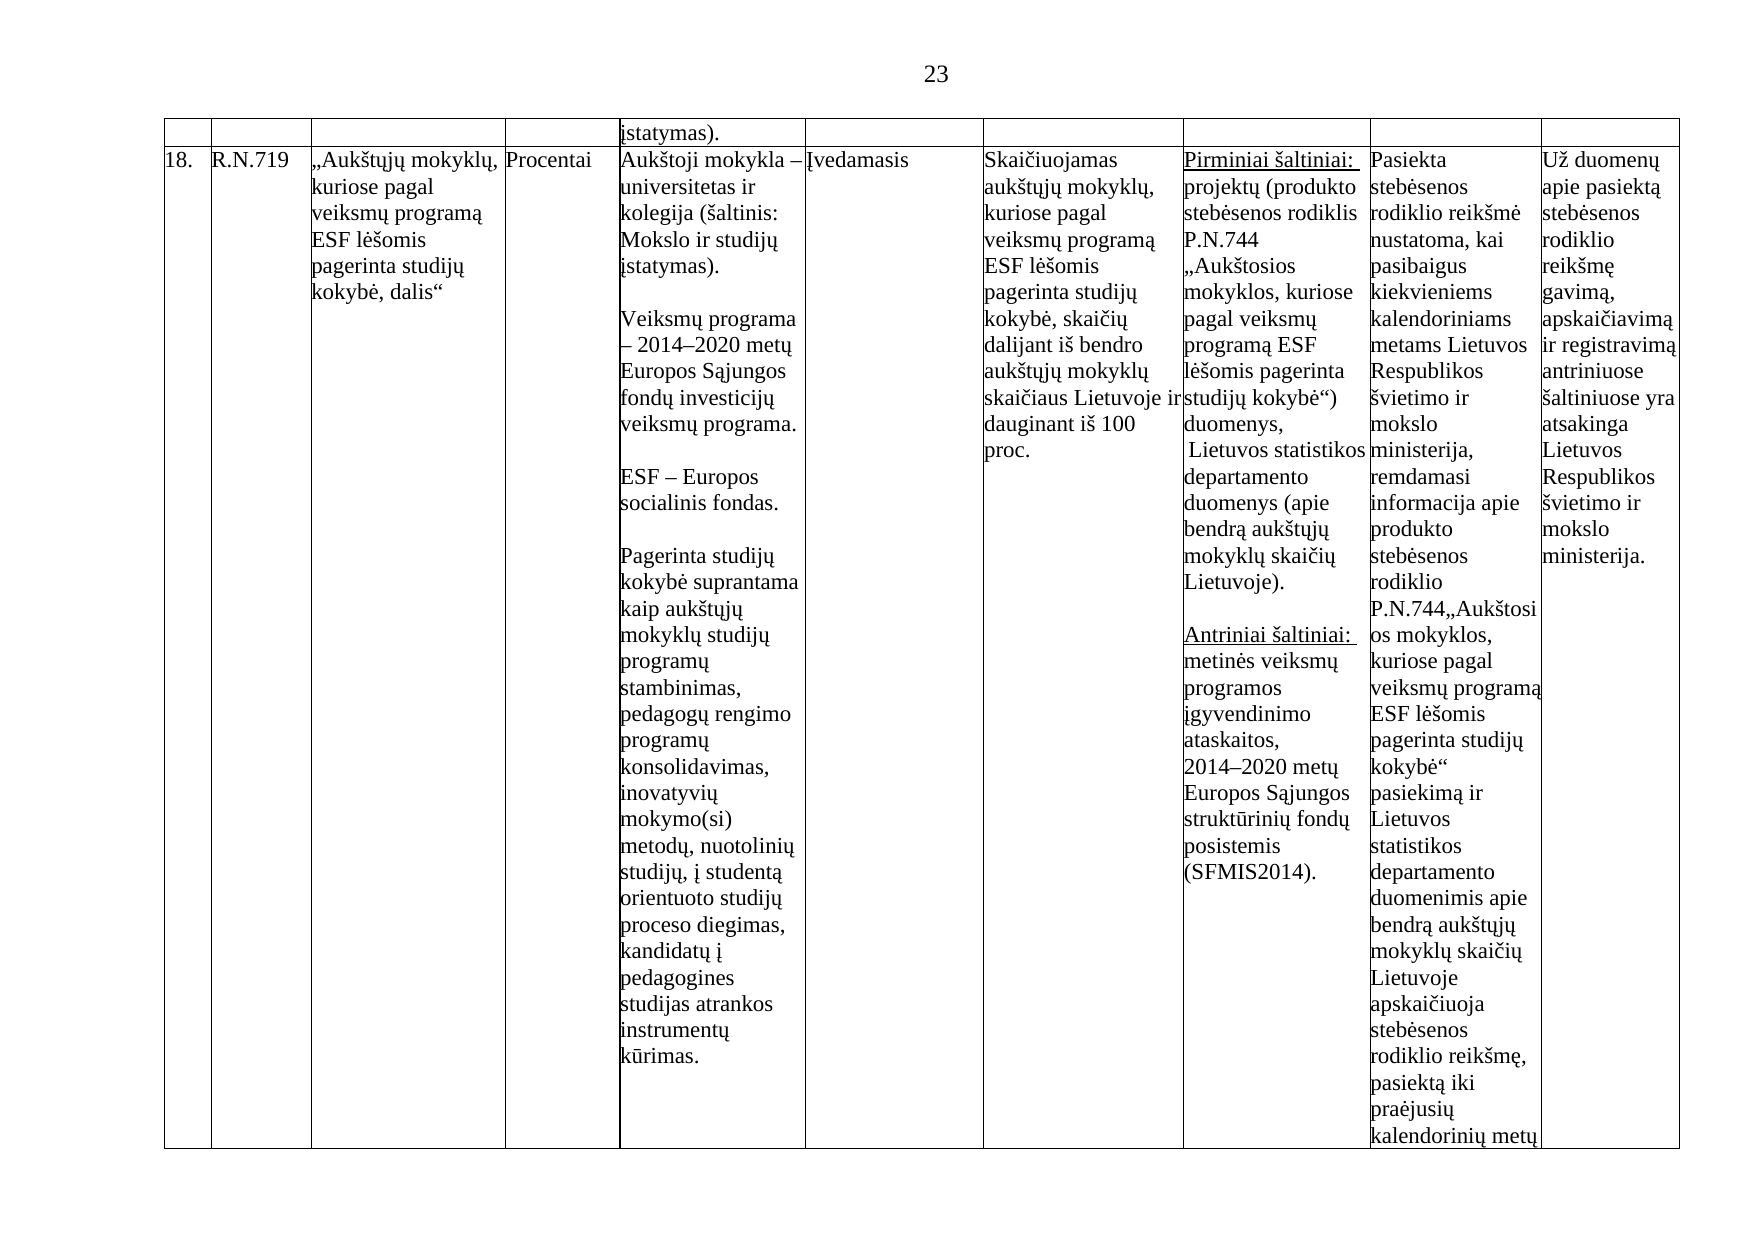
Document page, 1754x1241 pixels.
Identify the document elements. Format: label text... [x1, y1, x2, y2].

table_cell įstatymas). [621, 119, 805, 146]
table_cell R.N.719 [212, 147, 311, 1148]
table_cell 18. [165, 147, 211, 1148]
table_cell [212, 119, 311, 146]
table_cell Skaičiuojamas aukštųjų mokyklų, kuriose pagal veiksmų programą ESF lėšomis pagerinta studijų kokybė, skaičių dalijant iš bendro aukštųjų mokyklų skaičiaus Lietuvoje ir dauginant iš 100 proc. [984, 147, 1183, 1148]
table_cell [312, 119, 505, 146]
table_cell [806, 119, 983, 146]
table_cell Pirminiai šaltiniai: projektų (produkto stebėsenos rodiklis P.N.744 „Aukštosios mokyklos, kuriose pagal veiksmų programą ESF lėšomis pagerinta studijų kokybė“) duomenys, Lietuvos statistikos departamento duomenys (apie bendrą aukštųjų mokyklų skaičių Lietuvoje). Antriniai šaltiniai: metinės veiksmų programos įgyvendinimo ataskaitos, 2014–2020 metų Europos Sąjungos struktūrinių fondų posistemis (SFMIS2014). [1184, 147, 1370, 1148]
table_cell Aukštoji mokykla – universitetas ir kolegija (šaltinis: Mokslo ir studijų įstatymas). Veiksmų programa – 2014–2020 metų Europos Sąjungos fondų investicijų veiksmų programa. ESF – Europos socialinis fondas. Pagerinta studijų kokybė suprantama kaip aukštųjų mokyklų studijų programų stambinimas, pedagogų rengimo programų konsolidavimas, inovatyvių mokymo(si) metodų, nuotolinių studijų, į studentą orientuoto studijų proceso diegimas, kandidatų į pedagogines studijas atrankos instrumentų kūrimas. [621, 147, 805, 1148]
table_cell Procentai [506, 147, 619, 1148]
table_cell [165, 119, 211, 146]
table_cell [1371, 119, 1541, 146]
table_cell „Aukštųjų mokyklų, kuriose pagal veiksmų programą ESF lėšomis pagerinta studijų kokybė, dalis“ [312, 147, 505, 1148]
table_cell [1542, 119, 1679, 146]
table_cell Už duomenų apie pasiektą stebėsenos rodiklio reikšmę gavimą, apskaičiavimą ir registravimą antriniuose šaltiniuose yra atsakinga Lietuvos Respublikos švietimo ir mokslo ministerija. [1542, 147, 1679, 1148]
table_cell Įvedamasis [806, 147, 983, 1148]
table_cell [984, 119, 1183, 146]
table_cell [506, 119, 619, 146]
table_cell Pasiekta stebėsenos rodiklio reikšmė nustatoma, kai pasibaigus kiekvieniems kalendoriniams metams Lietuvos Respublikos švietimo ir mokslo ministerija, remdamasi informacija apie produkto stebėsenos rodiklio P.N.744„Aukštosios mokyklos, kuriose pagal veiksmų programą ESF lėšomis pagerinta studijų kokybė“ pasiekimą ir Lietuvos statistikos departamento duomenimis apie bendrą aukštųjų mokyklų skaičių Lietuvoje apskaičiuoja stebėsenos rodiklio reikšmę, pasiektą iki praėjusių kalendorinių metų [1371, 147, 1541, 1148]
